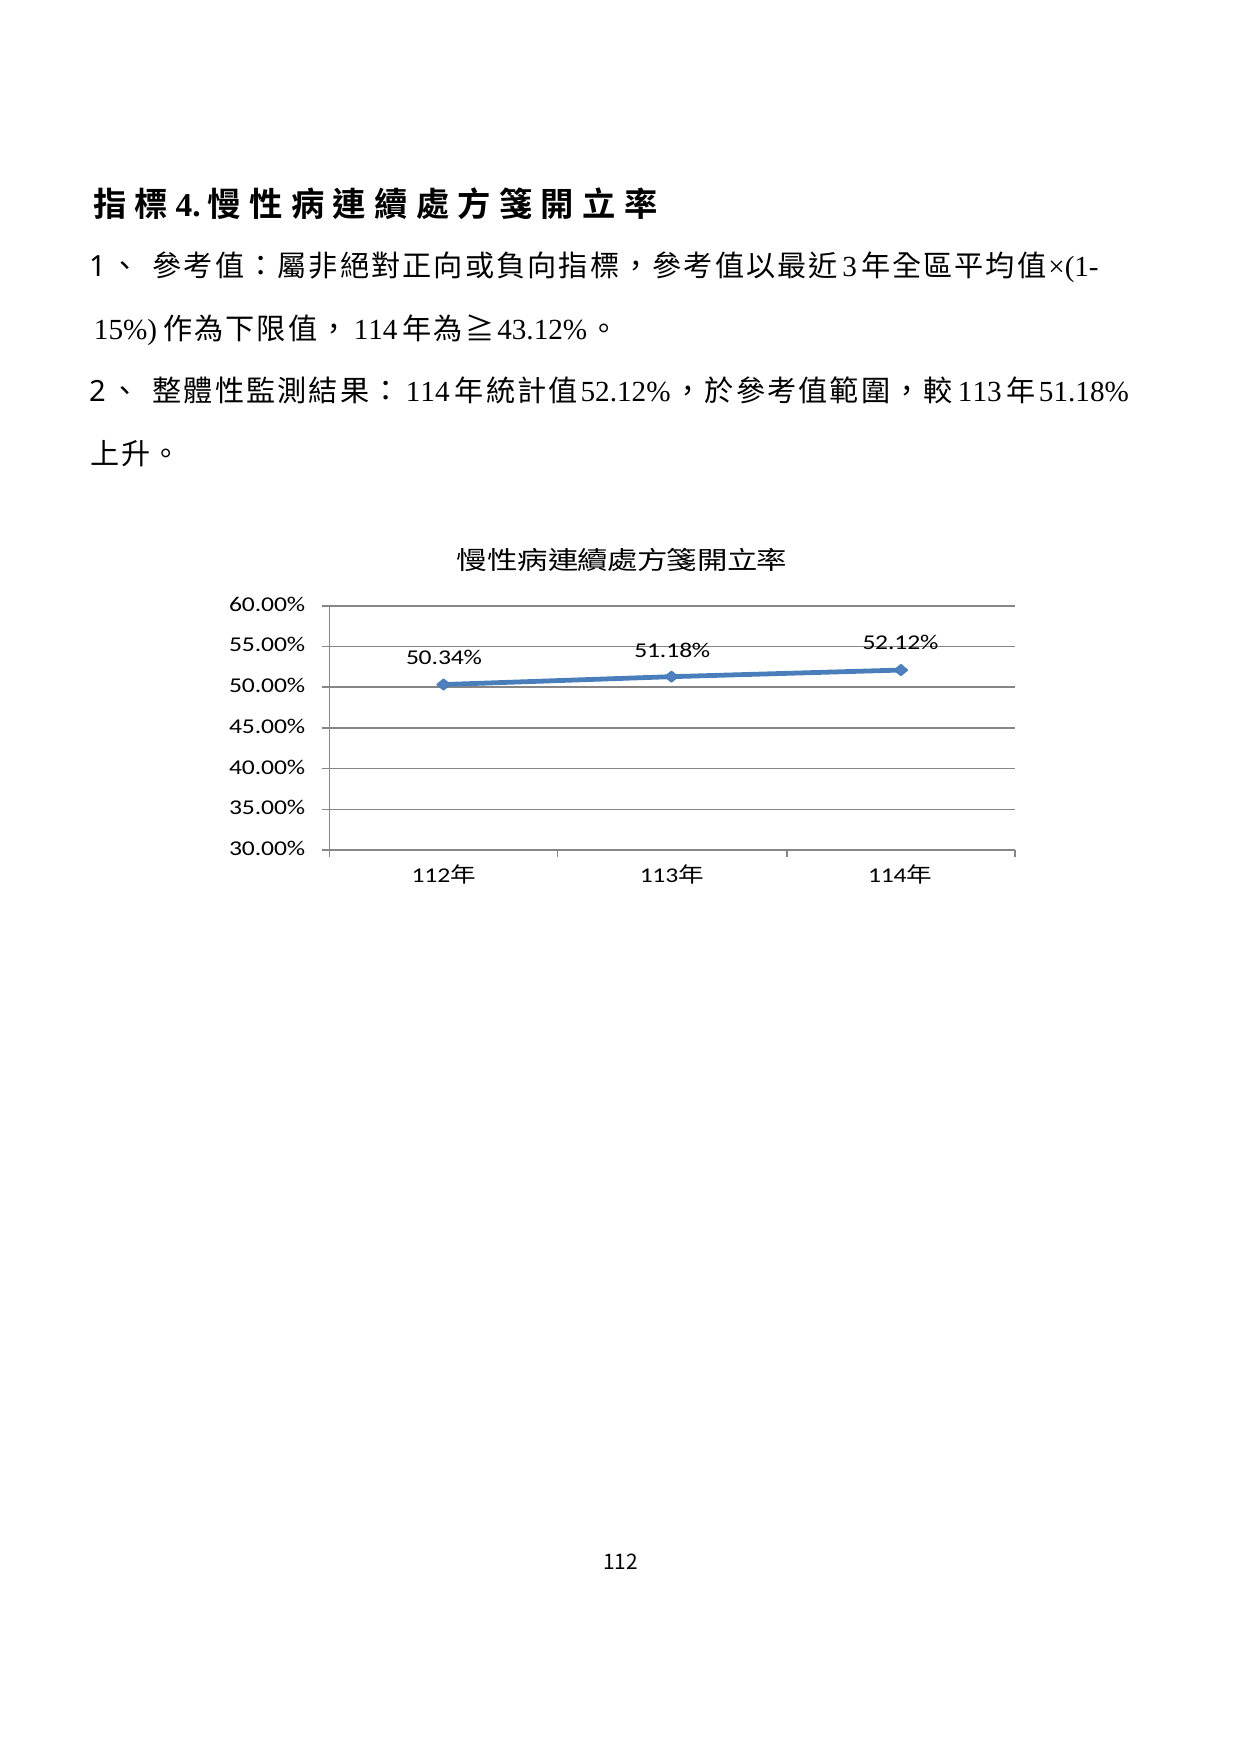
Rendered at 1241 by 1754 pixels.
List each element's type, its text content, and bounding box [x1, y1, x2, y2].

text 指標4.慢性病連續處方箋開立率 [89, 160, 1151, 223]
list 參考值：屬非絕對正向或負向指標，參考值以最近3年全區平均值×(1-15%)作為下限值，114年為≧43.12%。 [89, 223, 1145, 348]
list 整體性監測結果：114年統計值52.12%，於參考值範圍，較113年51.18%上升。 [89, 348, 1145, 473]
